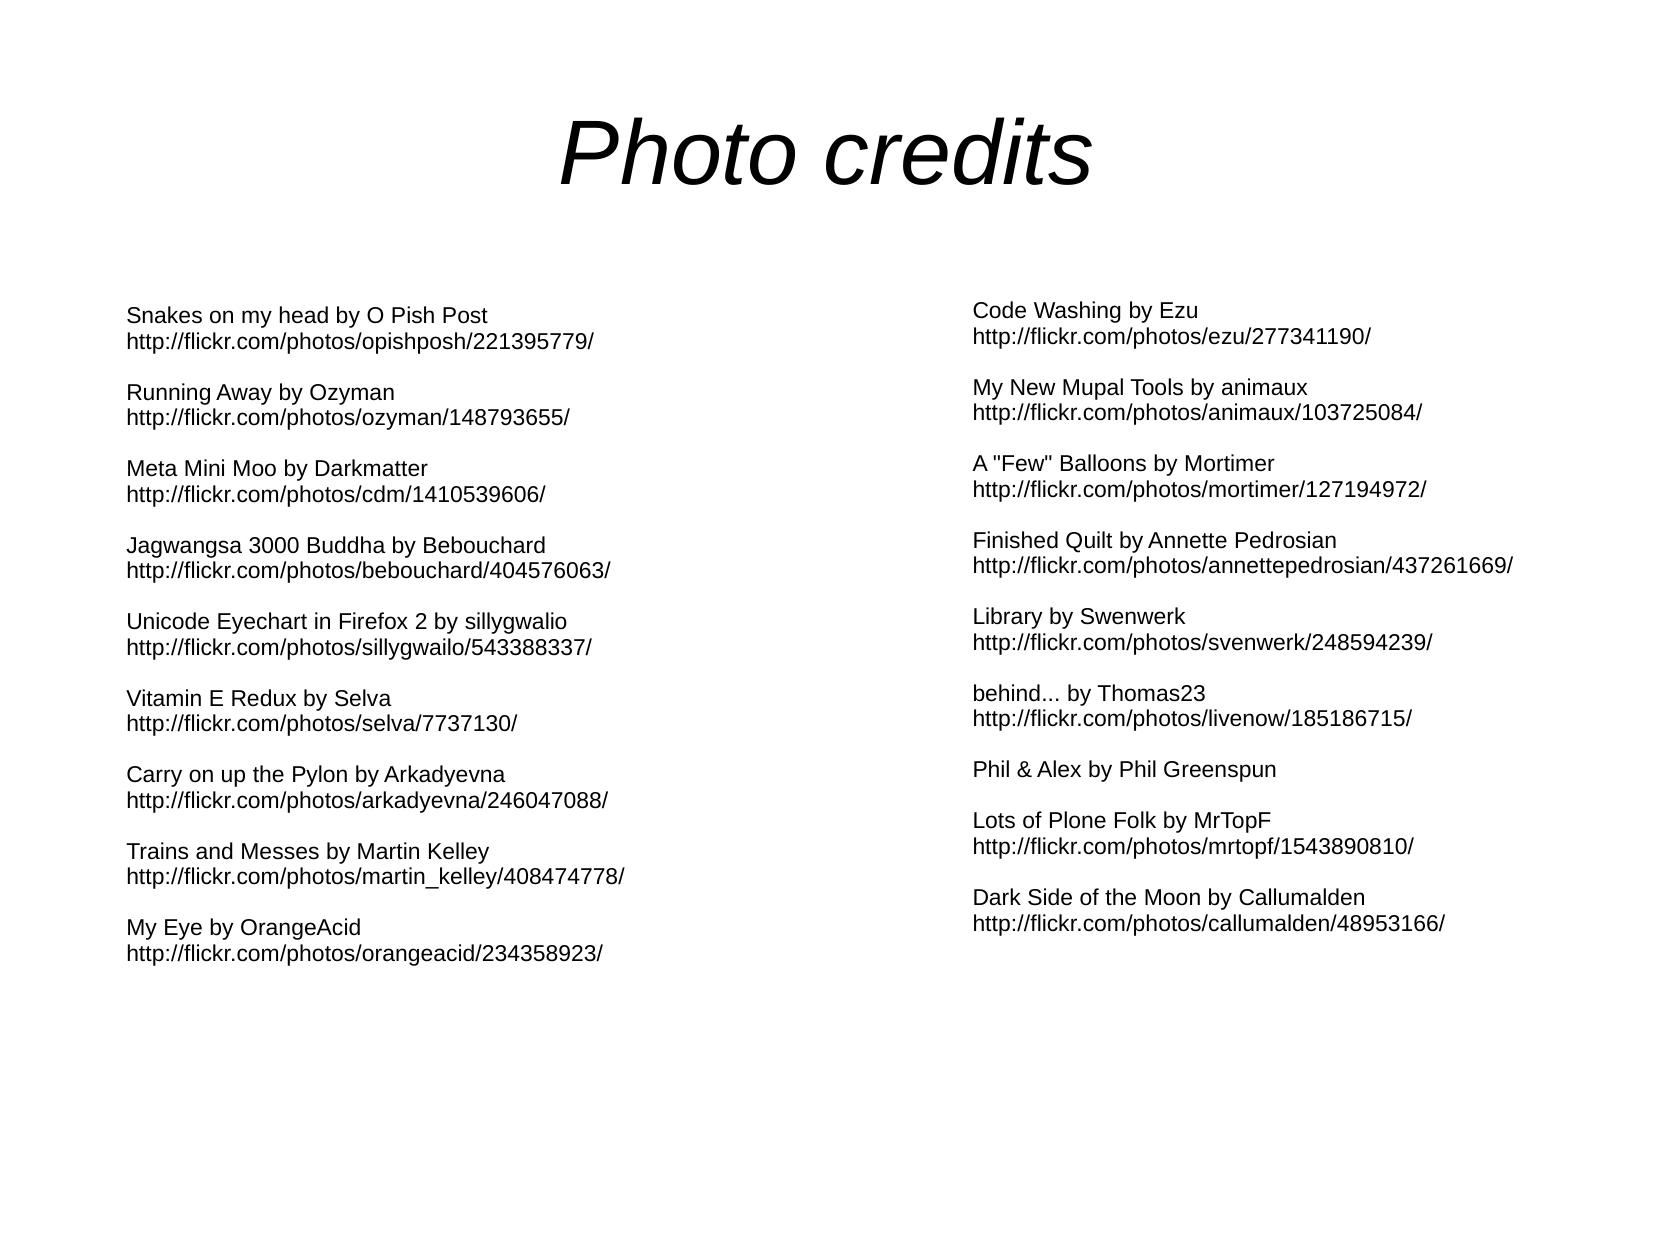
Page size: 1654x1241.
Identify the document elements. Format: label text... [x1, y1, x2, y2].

text_box Code Washing by Ezu http://flickr.com/photos/ezu/277341190/ My New Mupal Tools by animaux http://flickr.com/photos/animaux/103725084/ A "Few" Balloons by Mortimer http://flickr.com/photos/mortimer/127194972/ Finished Quilt by Annette Pedrosian http://flickr.com/photos/annettepedrosian/437261669/ Library by Swenwerk http://flickr.com/photos/svenwerk/248594239/ behind... by Thomas23 http://flickr.com/photos/livenow/185186715/ Phil & Alex by Phil Greenspun Lots of Plone Folk by MrTopF http://flickr.com/photos/mrtopf/1543890810/ Dark Side of the Moon by Callumalden http://flickr.com/photos/callumalden/48953166/ [957, 290, 1576, 1168]
title Photo credits [82, 56, 1571, 250]
text_box Snakes on my head by O Pish Post http://flickr.com/photos/opishposh/221395779/ Running Away by Ozyman http://flickr.com/photos/ozyman/148793655/ Meta Mini Moo by Darkmatter http://flickr.com/photos/cdm/1410539606/ Jagwangsa 3000 Buddha by Bebouchard http://flickr.com/photos/bebouchard/404576063/ Unicode Eyechart in Firefox 2 by sillygwalio http://flickr.com/photos/sillygwailo/543388337/ Vitamin E Redux by Selva http://flickr.com/photos/selva/7737130/ Carry on up the Pylon by Arkadyevna http://flickr.com/photos/arkadyevna/246047088/ Trains and Messes by Martin Kelley http://flickr.com/photos/martin_kelley/408474778/ My Eye by OrangeAcid http://flickr.com/photos/orangeacid/234358923/ [111, 295, 805, 1215]
